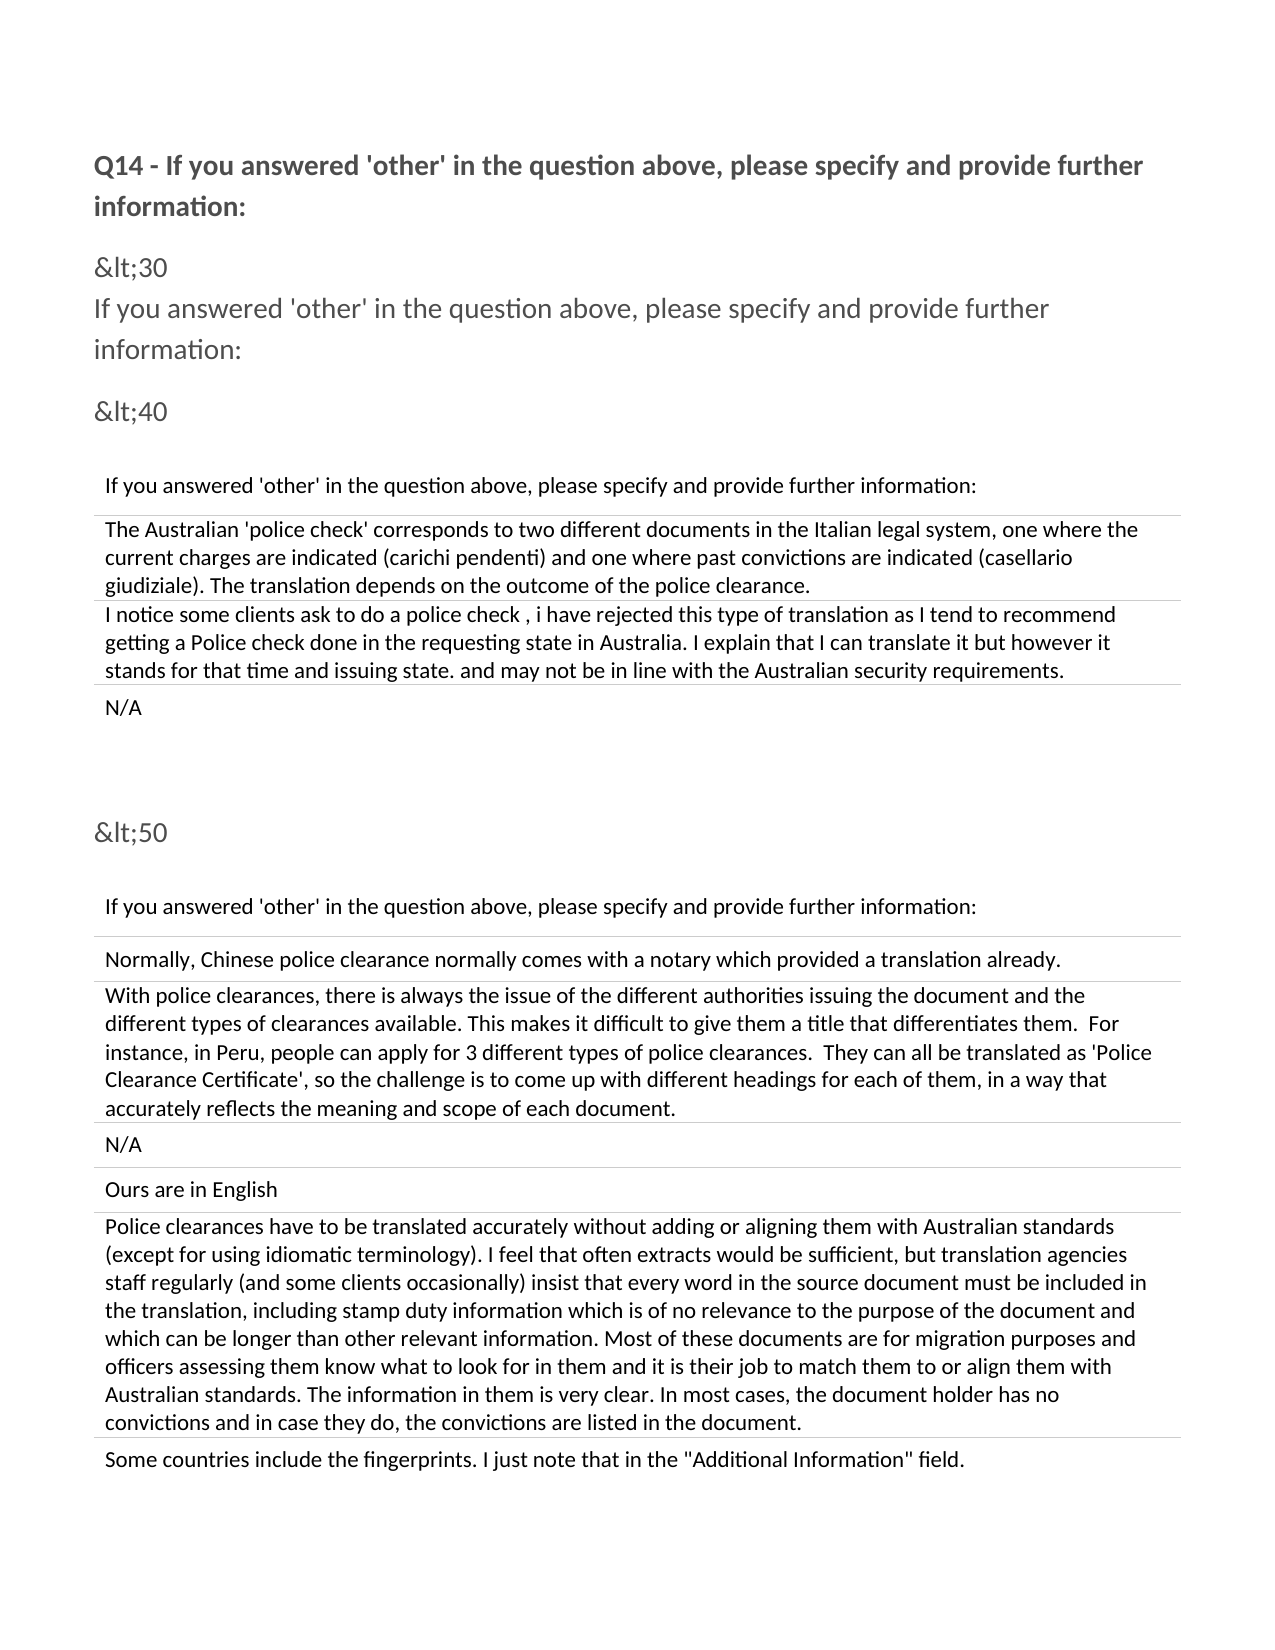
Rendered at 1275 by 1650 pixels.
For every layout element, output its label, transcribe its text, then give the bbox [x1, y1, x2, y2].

table_cell I notice some clients ask to do a police check , i have rejected this type of translation as I tend to recommend getting a Police check done in the requesting state in Australia. I explain that I can translate it but however it stands for that time and issuing state. and may not be in line with the Australian security requirements. [94, 601, 1181, 684]
table_header If you answered 'other' in the question above, please specify and provide further information: [94, 455, 1181, 515]
table_cell Ours are in English [94, 1168, 1181, 1212]
text &lt;40 [94, 393, 1181, 429]
table_cell N/A [94, 1123, 1181, 1167]
table_cell The Australian 'police check' corresponds to two different documents in the Italian legal system, one where the current charges are indicated (carichi pendenti) and one where past convictions are indicated (casellario giudiziale). The translation depends on the outcome of the police clearance. [94, 516, 1181, 599]
text &lt;30 If you answered 'other' in the question above, please specify and provide further information: [94, 249, 1181, 367]
table_cell Police clearances have to be translated accurately without adding or aligning them with Australian standards (except for using idiomatic terminology). I feel that often extracts would be sufficient, but translation agencies staff regularly (and some clients occasionally) insist that every word in the source document must be included in the translation, including stamp duty information which is of no relevance to the purpose of the document and which can be longer than other relevant information. Most of these documents are for migration purposes and officers assessing them know what to look for in them and it is their job to match them to or align them with Australian standards. The information in them is very clear. In most cases, the document holder has no convictions and in case they do, the convictions are listed in the document. [94, 1213, 1181, 1436]
table_cell N/A [94, 685, 1181, 729]
text &lt;50 [94, 814, 1181, 850]
table_header If you answered 'other' in the question above, please specify and provide further information: [94, 876, 1181, 936]
table_cell Some countries include the fingerprints. I just note that in the "Additional Information" field. [94, 1438, 1181, 1481]
table_cell With police clearances, there is always the issue of the different authorities issuing the document and the different types of clearances available. This makes it difficult to give them a title that differentiates them. For instance, in Peru, people can apply for 3 different types of police clearances. They can all be translated as 'Police Clearance Certificate', so the challenge is to come up with different headings for each of them, in a way that accurately reflects the meaning and scope of each document. [94, 982, 1181, 1122]
text Q14 - If you answered 'other' in the question above, please specify and provide further information: [94, 147, 1181, 223]
table_cell Normally, Chinese police clearance normally comes with a notary which provided a translation already. [94, 937, 1181, 981]
